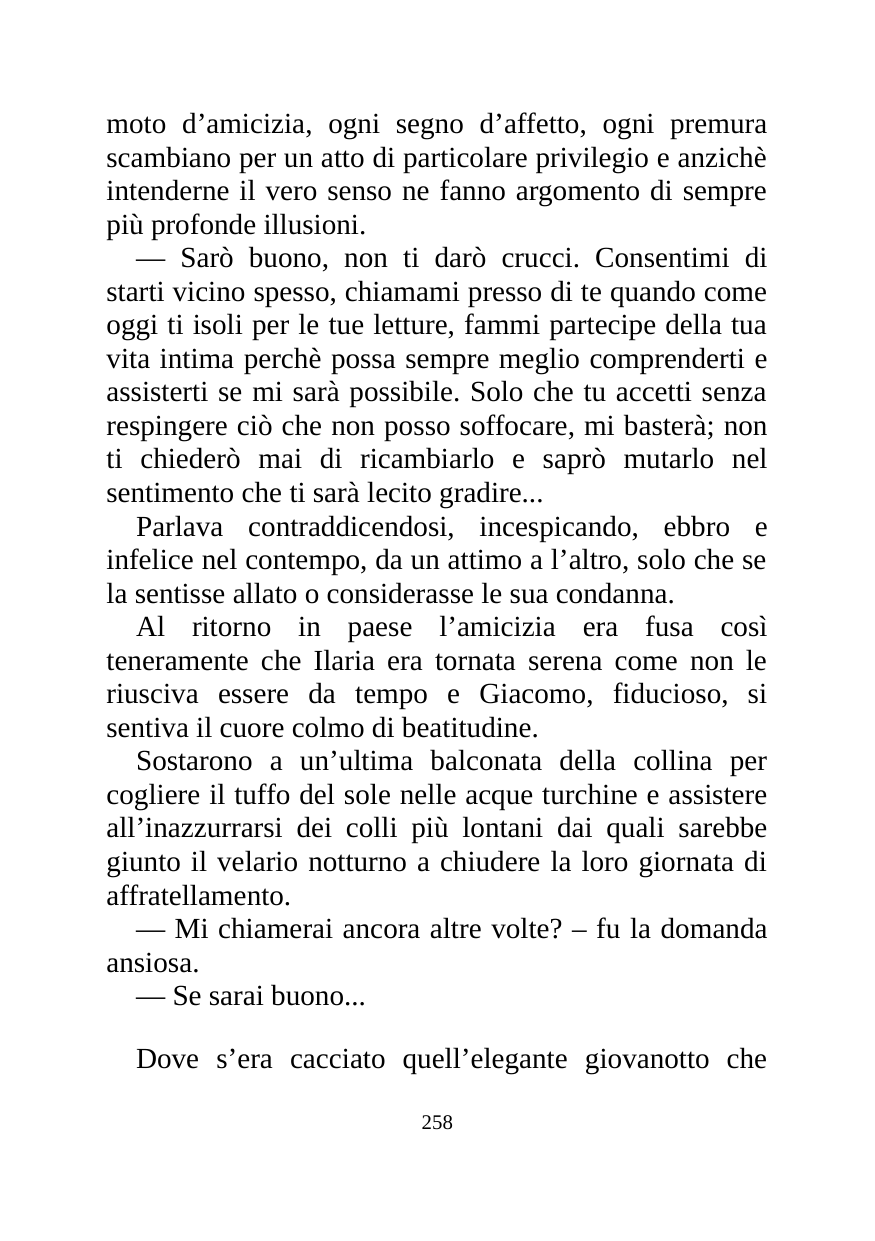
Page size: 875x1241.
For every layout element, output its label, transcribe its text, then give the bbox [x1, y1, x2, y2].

text Sostarono a un’ultima balconata della collina per cogliere il tuffo del sole nelle acque turchine e assistere all’inazzurrarsi dei colli più lontani dai quali sarebbe giunto il velario notturno a chiudere la loro giornata di affratellamento. [106, 743, 768, 911]
text Dove s’era cacciato quell’elegante giovanotto che [106, 1041, 768, 1075]
text Parlava contraddicendosi, incespicando, ebbro e infelice nel contempo, da un attimo a l’altro, solo che se la sentisse allato o considerasse le sua condanna. [106, 509, 768, 609]
text — Se sarai buono... [106, 978, 768, 1012]
text — Mi chiamerai ancora altre volte? – fu la domanda ansiosa. [106, 911, 768, 978]
text — Sarò buono, non ti darò crucci. Consentimi di starti vicino spesso, chiamami presso di te quando come oggi ti isoli per le tue letture, fammi partecipe della tua vita intima perchè possa sempre meglio comprenderti e assisterti se mi sarà possibile. Solo che tu accetti senza respingere ciò che non posso soffocare, mi basterà; non ti chiederò mai di ricambiarlo e saprò mutarlo nel sentimento che ti sarà lecito gradire... [106, 240, 768, 509]
text moto d’amicizia, ogni segno d’affetto, ogni premura scambiano per un atto di particolare privilegio e anzichè intenderne il vero senso ne fanno argomento di sempre più profonde illusioni. [106, 106, 768, 240]
text Al ritorno in paese l’amicizia era fusa così teneramente che Ilaria era tornata serena come non le riusciva essere da tempo e Giacomo, fiducioso, si sentiva il cuore colmo di beatitudine. [106, 609, 768, 743]
